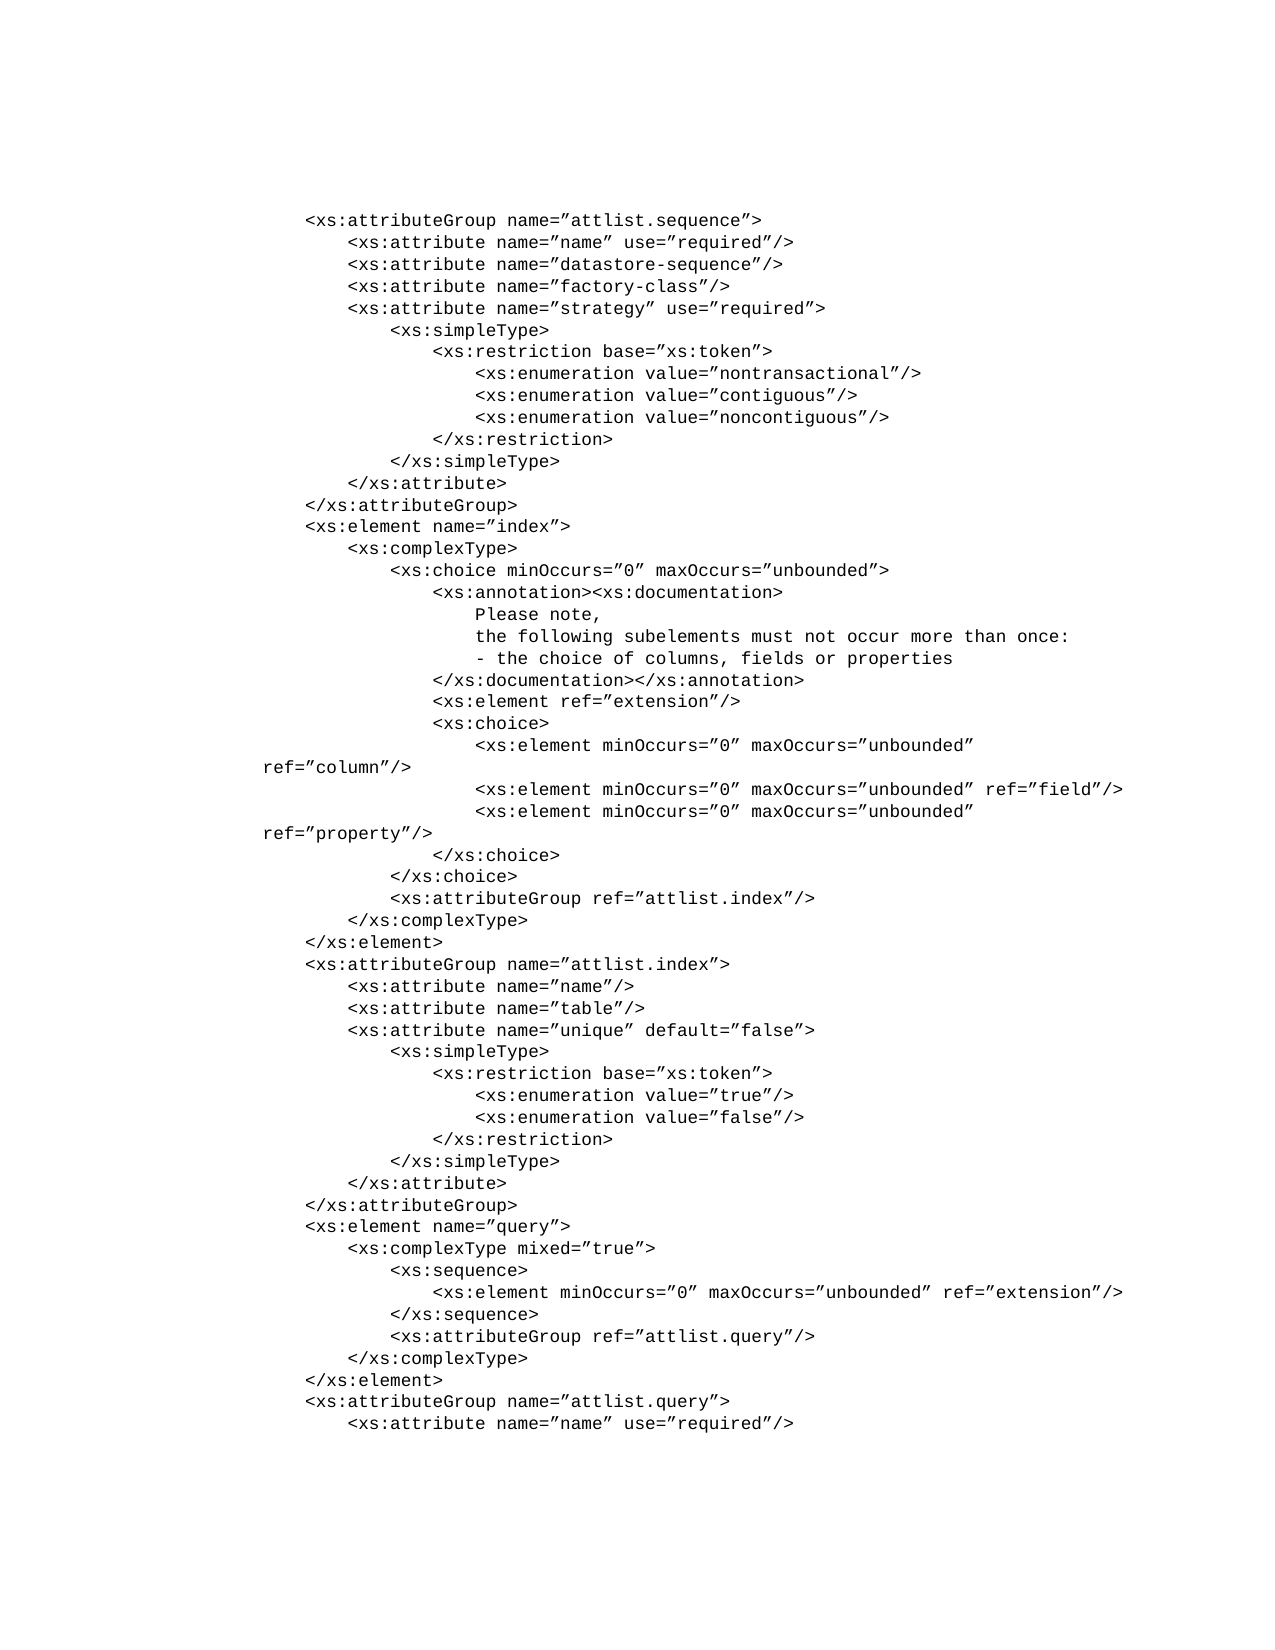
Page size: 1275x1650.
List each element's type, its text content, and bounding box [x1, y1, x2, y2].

text <xs:enumeration value=”false”/> [262, 1107, 1125, 1129]
text <xs:restriction base=”xs:token”> [262, 1063, 1125, 1085]
text <xs:complexType> [262, 538, 1125, 560]
text <xs:attributeGroup name=”attlist.index”> [262, 954, 1125, 976]
text <xs:sequence> [262, 1260, 1125, 1282]
text </xs:restriction> [262, 429, 1125, 451]
text </xs:complexType> [262, 1347, 1125, 1369]
text </xs:element> [262, 1369, 1125, 1391]
text <xs:attribute name=”name” use=”required”/> [262, 232, 1125, 254]
text </xs:choice> [262, 844, 1125, 866]
text </xs:documentation></xs:annotation> [262, 669, 1125, 691]
text <xs:attributeGroup name=”attlist.sequence”> [262, 210, 1125, 232]
text <xs:attribute name=”name”/> [262, 976, 1125, 997]
text <xs:element name=”index”> [262, 516, 1125, 538]
text </xs:simpleType> [262, 451, 1125, 472]
text the following subelements must not occur more than once: [262, 626, 1125, 647]
text <xs:complexType mixed=”true”> [262, 1238, 1125, 1260]
text <xs:element minOccurs=”0” maxOccurs=”unbounded” ref=”property”/> [262, 801, 1125, 844]
text </xs:element> [262, 932, 1125, 954]
text </xs:attribute> [262, 1172, 1125, 1194]
text <xs:attributeGroup name=”attlist.query”> [262, 1391, 1125, 1413]
text </xs:complexType> [262, 910, 1125, 932]
text <xs:element ref=”extension”/> [262, 691, 1125, 713]
text <xs:restriction base=”xs:token”> [262, 341, 1125, 363]
text <xs:attribute name=”table”/> [262, 997, 1125, 1019]
text <xs:element minOccurs=”0” maxOccurs=”unbounded” ref=”extension”/> [262, 1282, 1125, 1304]
text <xs:enumeration value=”contiguous”/> [262, 385, 1125, 407]
text </xs:simpleType> [262, 1151, 1125, 1172]
text - the choice of columns, fields or properties [262, 647, 1125, 669]
text <xs:element name=”query”> [262, 1216, 1125, 1238]
text </xs:sequence> [262, 1304, 1125, 1326]
text </xs:choice> [262, 866, 1125, 888]
text <xs:simpleType> [262, 319, 1125, 341]
text <xs:attributeGroup ref=”attlist.index”/> [262, 888, 1125, 910]
text <xs:attribute name=”factory-class”/> [262, 276, 1125, 297]
text <xs:enumeration value=”noncontiguous”/> [262, 407, 1125, 429]
text <xs:simpleType> [262, 1041, 1125, 1063]
text <xs:choice> [262, 713, 1125, 735]
text </xs:restriction> [262, 1129, 1125, 1151]
text </xs:attributeGroup> [262, 494, 1125, 516]
text <xs:element minOccurs=”0” maxOccurs=”unbounded” ref=”column”/> [262, 735, 1125, 779]
text <xs:attribute name=”strategy” use=”required”> [262, 297, 1125, 319]
text <xs:enumeration value=”nontransactional”/> [262, 363, 1125, 385]
text <xs:attributeGroup ref=”attlist.query”/> [262, 1326, 1125, 1347]
text <xs:attribute name=”unique” default=”false”> [262, 1019, 1125, 1041]
text <xs:annotation><xs:documentation> [262, 582, 1125, 604]
text </xs:attribute> [262, 472, 1125, 494]
text <xs:enumeration value=”true”/> [262, 1085, 1125, 1107]
text <xs:attribute name=”datastore-sequence”/> [262, 254, 1125, 276]
text </xs:attributeGroup> [262, 1194, 1125, 1216]
text Please note, [262, 604, 1125, 626]
text <xs:attribute name=”name” use=”required”/> [262, 1413, 1125, 1435]
text <xs:choice minOccurs=”0” maxOccurs=”unbounded”> [262, 560, 1125, 582]
text <xs:element minOccurs=”0” maxOccurs=”unbounded” ref=”field”/> [262, 779, 1125, 801]
